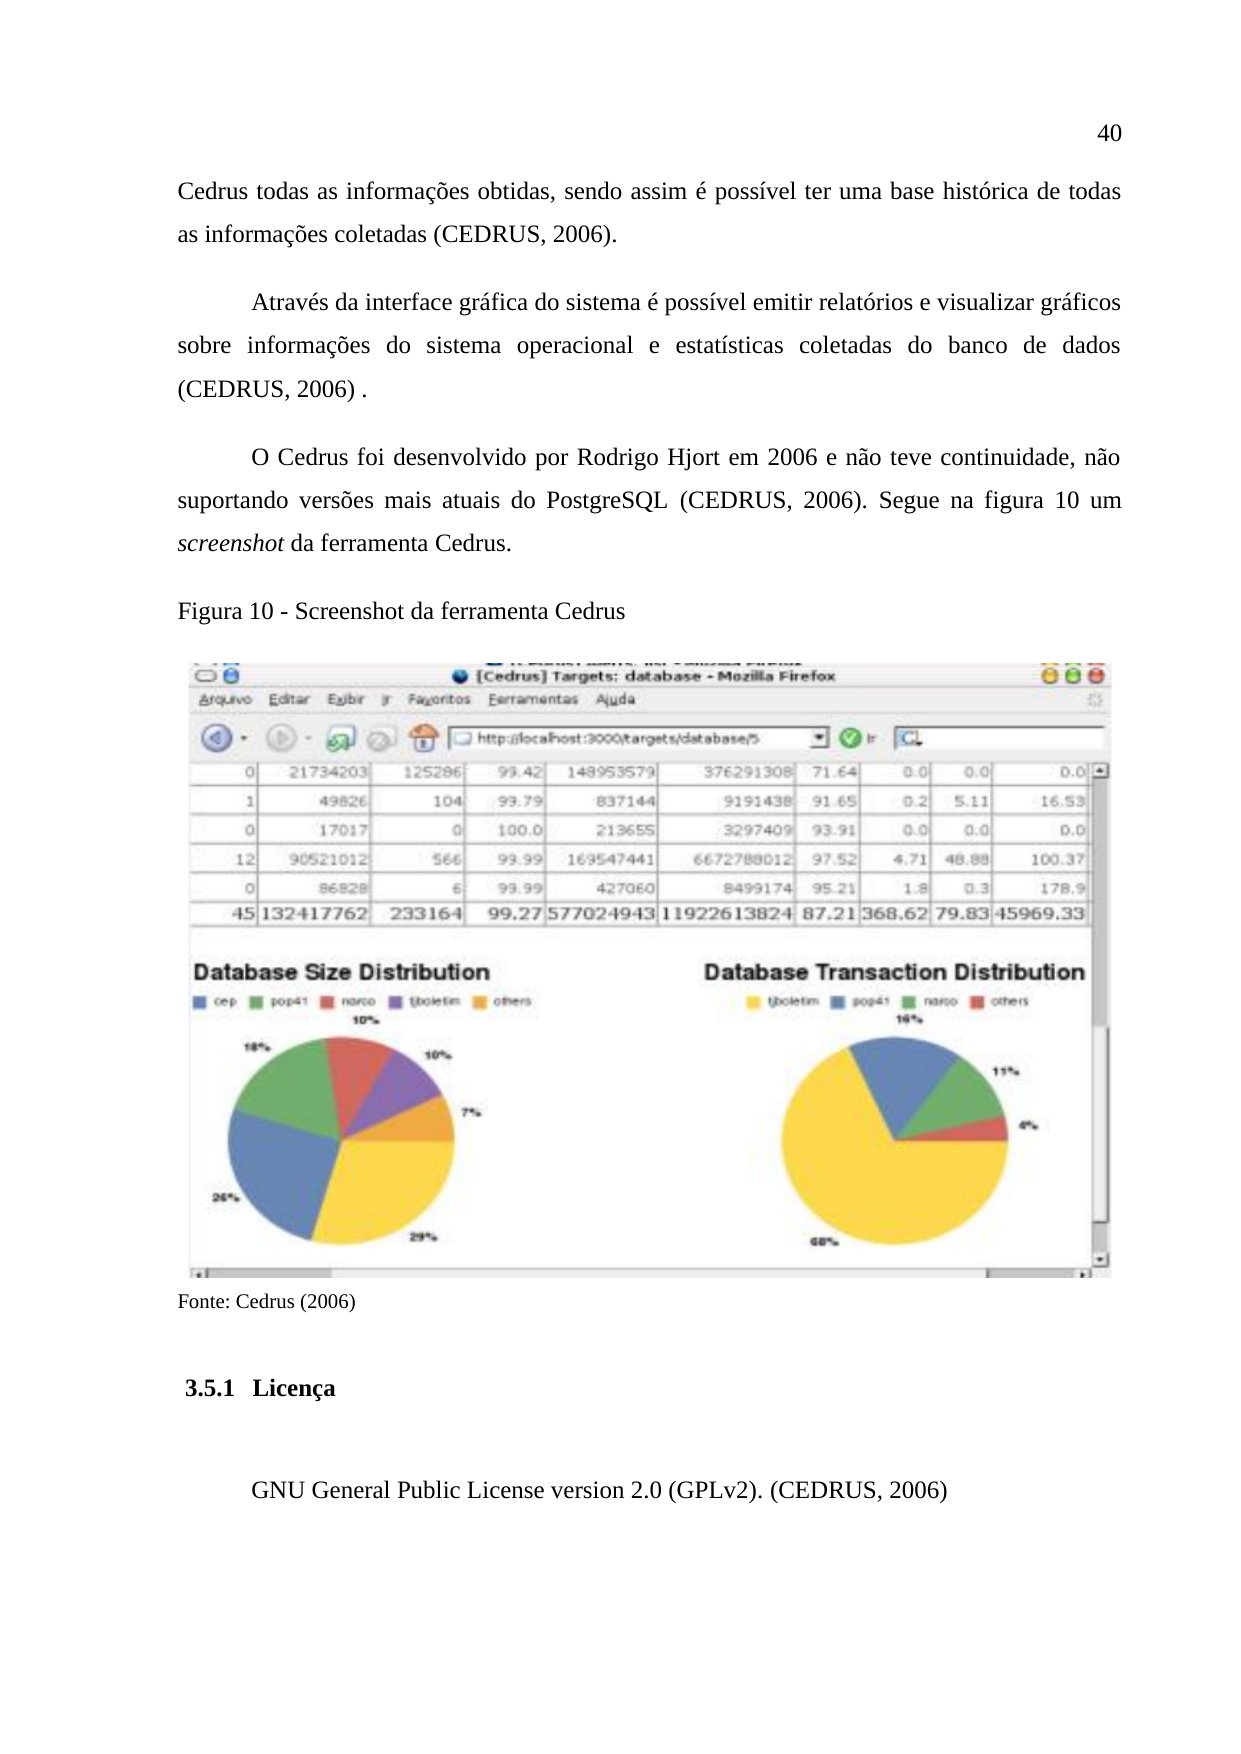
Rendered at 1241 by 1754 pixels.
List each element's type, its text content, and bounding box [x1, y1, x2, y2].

text Fonte: Cedrus (2006) [177, 1278, 1122, 1313]
text Cedrus todas as informações obtidas, sendo assim é possível ter uma base histórica de todas as informações coletadas (CEDRUS, 2006). [177, 176, 1122, 248]
text GNU General Public License version 2.0 (GPLv2). (CEDRUS, 2006) [177, 1475, 1122, 1504]
text O Cedrus foi desenvolvido por Rodrigo Hjort em 2006 e não teve continuidade, não suportando versões mais atuais do PostgreSQL (CEDRUS, 2006). Segue na figura 10 um screenshot da ferramenta Cedrus. [177, 442, 1122, 557]
text Figura 10 - Screenshot da ferramenta Cedrus [177, 596, 1122, 624]
text Através da interface gráfica do sistema é possível emitir relatórios e visualizar gráficos sobre informações do sistema operacional e estatísticas coletadas do banco de dados (CEDRUS, 2006) . [177, 287, 1122, 402]
list Licença [185, 1373, 1122, 1402]
picture [186, 663, 1113, 1278]
